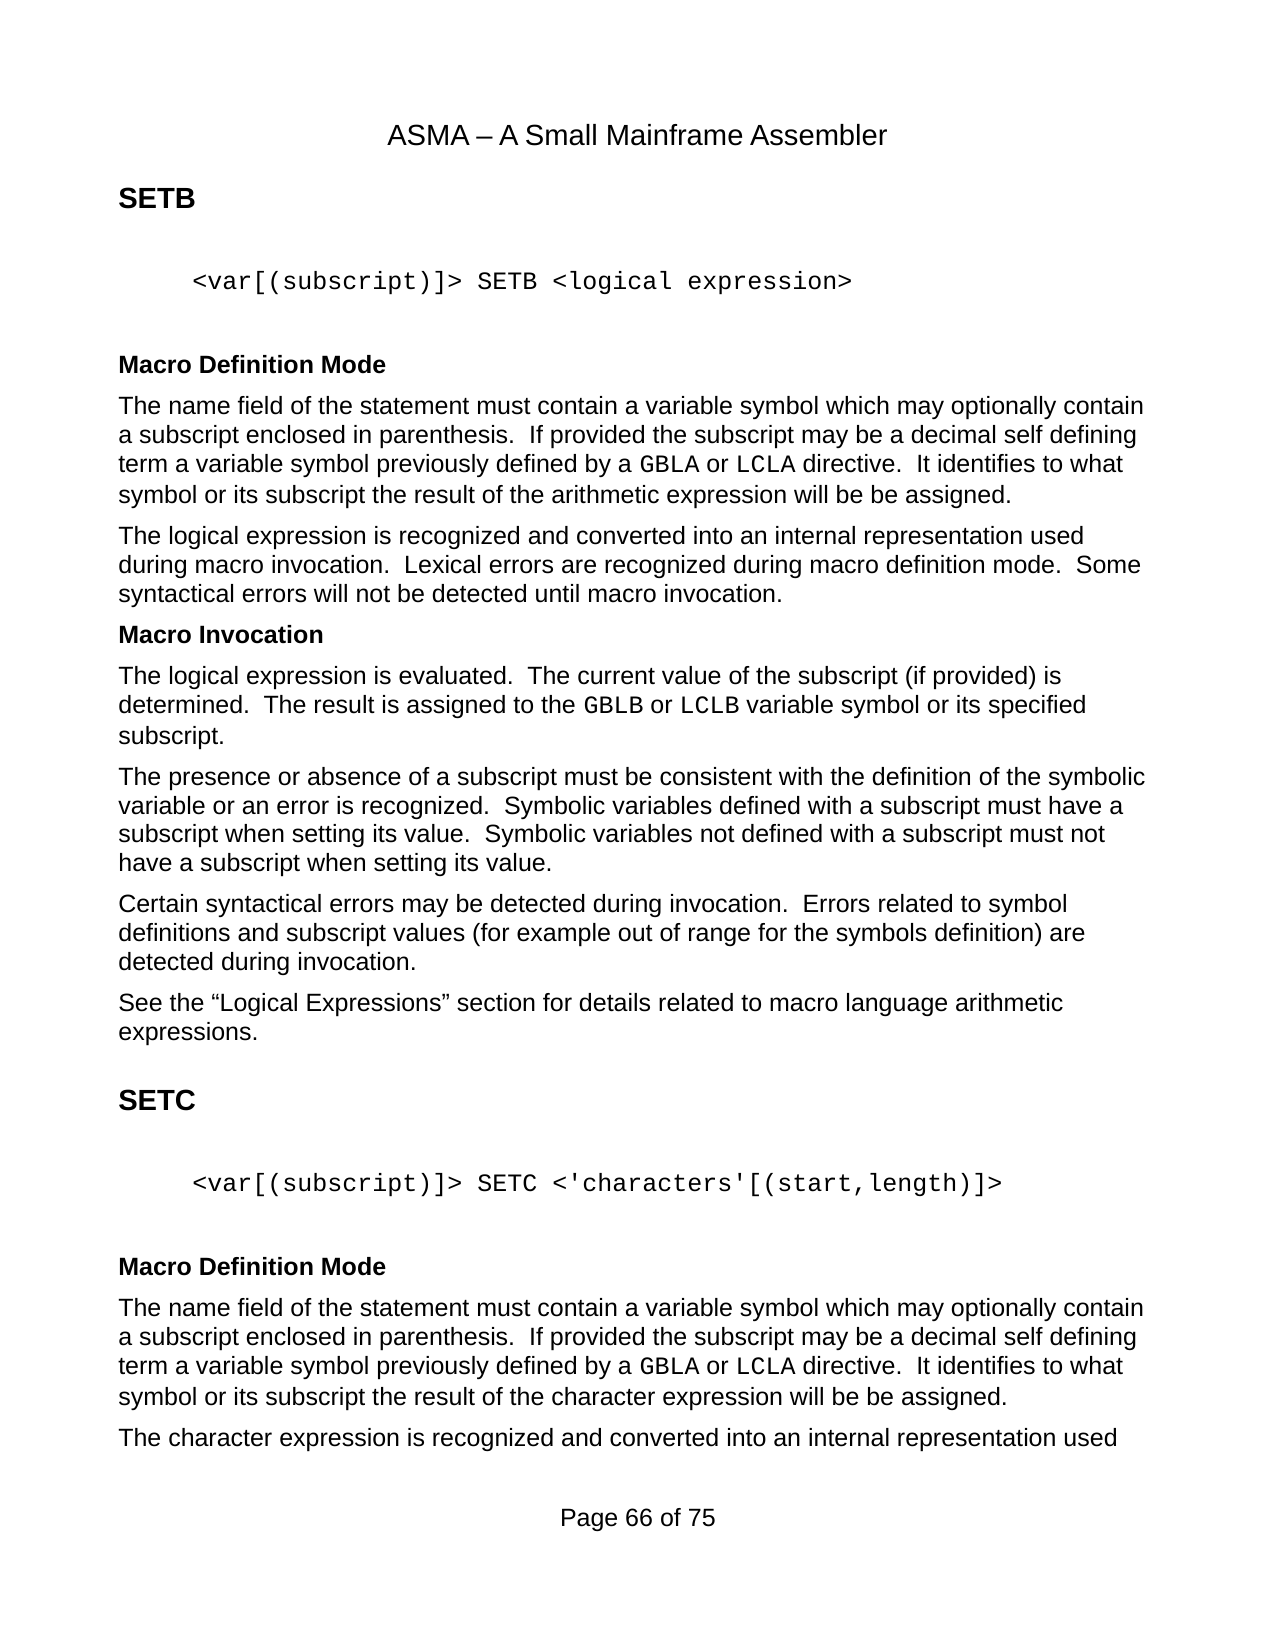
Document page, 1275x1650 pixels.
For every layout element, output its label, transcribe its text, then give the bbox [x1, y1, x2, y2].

text Macro Definition Mode [118, 350, 1157, 379]
text <var[(subscript)]> SETB <logical expression> [192, 268, 1157, 297]
text The name field of the statement must contain a variable symbol which may optionally contain a subscript enclosed in parenthesis. If provided the subscript may be a decimal self defining term a variable symbol previously defined by a GBLA or LCLA directive. It identifies to what symbol or its subscript the result of the arithmetic expression will be be assigned. [118, 391, 1157, 508]
subtitle SETB [118, 181, 1157, 215]
text The name field of the statement must contain a variable symbol which may optionally contain a subscript enclosed in parenthesis. If provided the subscript may be a decimal self defining term a variable symbol previously defined by a GBLA or LCLA directive. It identifies to what symbol or its subscript the result of the character expression will be be assigned. [118, 1293, 1157, 1411]
text The character expression is recognized and converted into an internal representation used [118, 1423, 1157, 1452]
text Certain syntactical errors may be detected during invocation. Errors related to symbol definitions and subscript values (for example out of range for the symbols definition) are detected during invocation. [118, 889, 1157, 976]
text See the “Logical Expressions” section for details related to macro language arithmetic expressions. [118, 988, 1157, 1046]
text The logical expression is recognized and converted into an internal representation used during macro invocation. Lexical errors are recognized during macro definition mode. Some syntactical errors will not be detected until macro invocation. [118, 521, 1157, 607]
text The presence or absence of a subscript must be consistent with the definition of the symbolic variable or an error is recognized. Symbolic variables defined with a subscript must have a subscript when setting its value. Symbolic variables not defined with a subscript must not have a subscript when setting its value. [118, 762, 1157, 877]
subtitle SETC [118, 1083, 1157, 1117]
text Macro Definition Mode [118, 1252, 1157, 1281]
text <var[(subscript)]> SETC <'characters'[(start,length)]> [192, 1171, 1157, 1199]
text Macro Invocation [118, 620, 1157, 648]
text The logical expression is evaluated. The current value of the subscript (if provided) is determined. The result is assigned to the GBLB or LCLB variable symbol or its specified subscript. [118, 661, 1157, 749]
